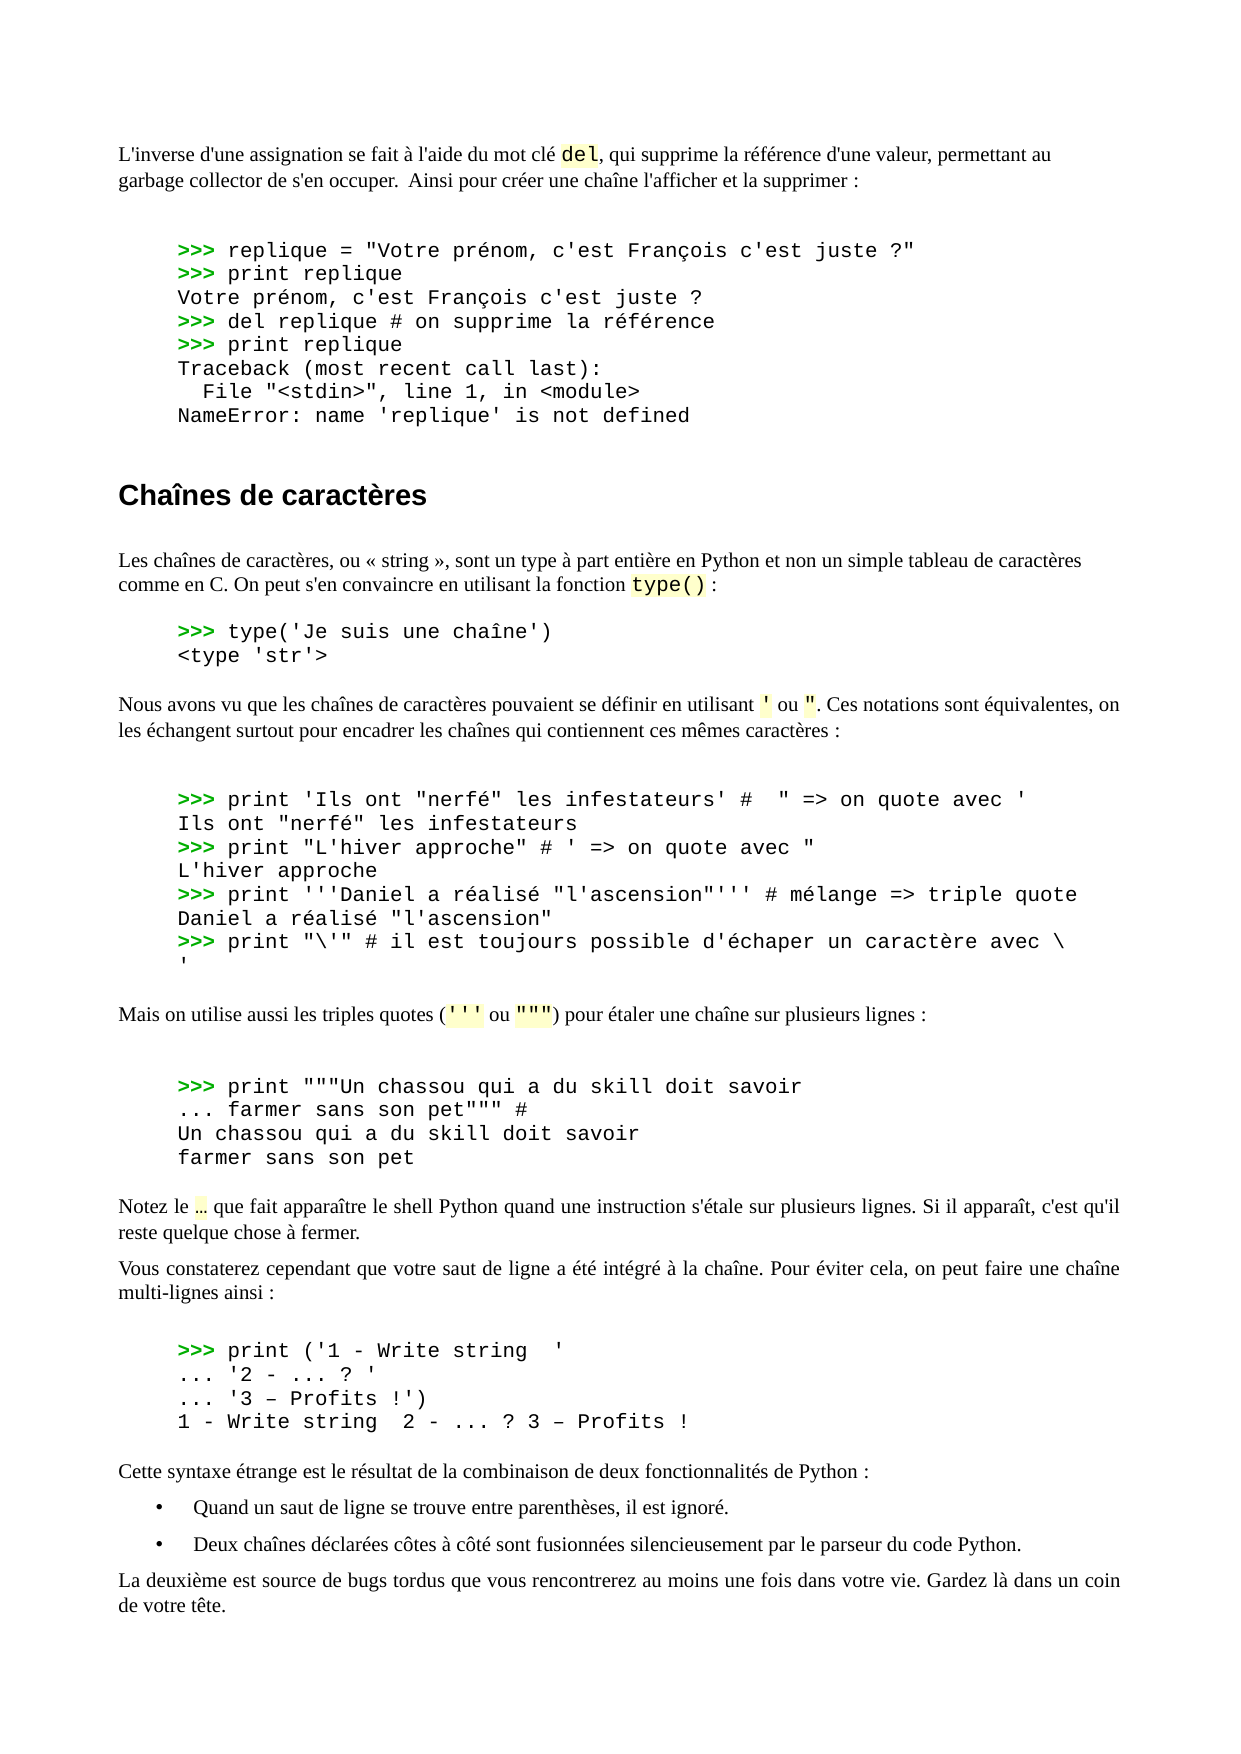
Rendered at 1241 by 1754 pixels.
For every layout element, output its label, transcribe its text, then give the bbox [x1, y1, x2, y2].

text >>> print """Un chassou qui a du skill doit savoir ... farmer sans son pet""" # Un chassou qui a du skill doit savoir farmer sans son pet [177, 1076, 1122, 1170]
text Notez le … que fait apparaître le shell Python quand une instruction s'étale sur plusieurs lignes. Si il apparaît, c'est qu'il reste quelque chose à fermer. [118, 1194, 1122, 1244]
text Les chaînes de caractères, ou « string », sont un type à part entière en Python et non un simple tableau de caractères comme en C. On peut s'en convaincre en utilisant la fonction type() : [118, 548, 1122, 597]
text >>> replique = "Votre prénom, c'est François c'est juste ?" >>> print replique Votre prénom, c'est François c'est juste ? >>> del replique # on supprime la référence >>> print replique Traceback (most recent call last): File "<stdin>", line 1, in <module> NameError: name 'replique' is not defined [177, 240, 1122, 429]
list Quand un saut de ligne se trouve entre parenthèses, il est ignoré. [156, 1495, 1122, 1519]
text >>> type('Je suis une chaîne') <type 'str'> [177, 621, 1122, 668]
list Deux chaînes déclarées côtes à côté sont fusionnées silencieusement par le parseur du code Python. [156, 1532, 1122, 1556]
text >>> print ('1 - Write string ' ... '2 - ... ? ' ... '3 – Profits !') 1 - Write string 2 - ... ? 3 – Profits ! [177, 1341, 1122, 1435]
subtitle Chaînes de caractères [118, 477, 1122, 511]
text La deuxième est source de bugs tordus que vous rencontrerez au moins une fois dans votre vie. Gardez là dans un coin de votre tête. [118, 1568, 1122, 1617]
text L'inverse d'une assignation se fait à l'aide du mot clé del, qui supprime la référence d'une valeur, permettant au garbage collector de s'en occuper. Ainsi pour créer une chaîne l'afficher et la supprimer : [118, 142, 1122, 192]
text Nous avons vu que les chaînes de caractères pouvaient se définir en utilisant ' ou ". Ces notations sont équivalentes, on les échangent surtout pour encadrer les chaînes qui contiennent ces mêmes caractères : [118, 692, 1122, 742]
text >>> print 'Ils ont "nerfé" les infestateurs' # " => on quote avec ' Ils ont "nerfé" les infestateurs >>> print "L'hiver approche" # ' => on quote avec " L'hiver approche >>> print '''Daniel a réalisé "l'ascension"''' # mélange => triple quote Daniel a réalisé "l'ascension" >>> print "\'" # il est toujours possible d'échaper un caractère avec \ ' [177, 789, 1122, 979]
text Vous constaterez cependant que votre saut de ligne a été intégré à la chaîne. Pour éviter cela, on peut faire une chaîne multi-lignes ainsi : [118, 1256, 1122, 1304]
text Mais on utilise aussi les triples quotes (''' ou """) pour étaler une chaîne sur plusieurs lignes : [118, 1002, 1122, 1028]
text Cette syntaxe étrange est le résultat de la combinaison de deux fonctionnalités de Python : [118, 1459, 1122, 1483]
